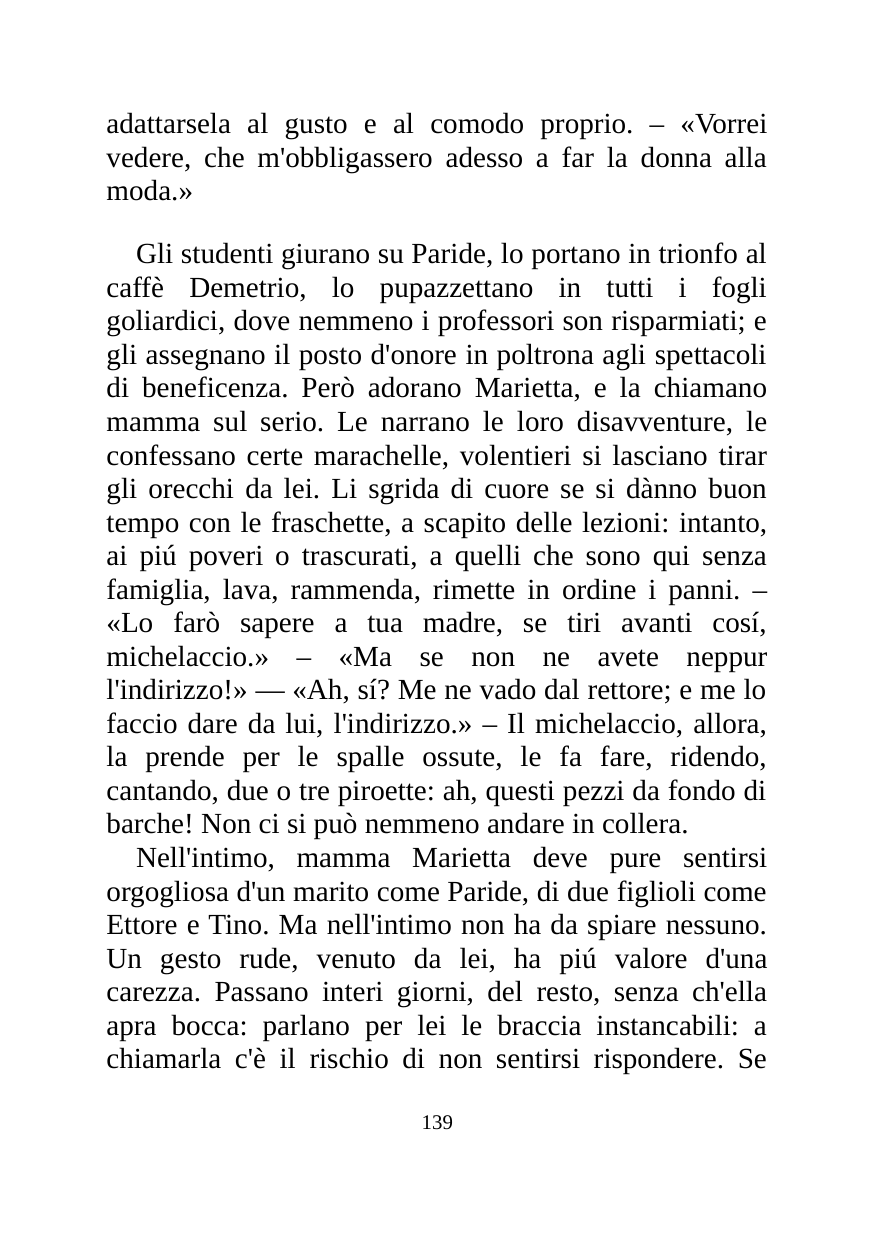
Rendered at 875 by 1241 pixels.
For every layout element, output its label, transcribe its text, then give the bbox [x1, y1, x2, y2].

text Gli studenti giurano su Paride, lo portano in trionfo al caffè Demetrio, lo pupazzettano in tutti i fogli goliardici, dove nemmeno i professori son risparmiati; e gli assegnano il posto d'onore in poltrona agli spettacoli di beneficenza. Però adorano Marietta, e la chiamano mamma sul serio. Le narrano le loro disavventure, le confessano certe marachelle, volentieri si lasciano tirar gli orecchi da lei. Li sgrida di cuore se si dànno buon tempo con le fraschette, a scapito delle lezioni: intanto, ai piú poveri o trascurati, a quelli che sono qui senza famiglia, lava, rammenda, rimette in ordine i panni. – «Lo farò sapere a tua madre, se tiri avanti cosí, michelaccio.» – «Ma se non ne avete neppur l'indirizzo!» — «Ah, sí? Me ne vado dal rettore; e me lo faccio dare da lui, l'indirizzo.» – Il michelaccio, allora, la prende per le spalle ossute, le fa fare, ridendo, cantando, due o tre piroette: ah, questi pezzi da fondo di barche! Non ci si può nemmeno andare in collera. [106, 236, 768, 840]
text Nell'intimo, mamma Marietta deve pure sentirsi orgogliosa d'un marito come Paride, di due figlioli come Ettore e Tino. Ma nell'intimo non ha da spiare nessuno. Un gesto rude, venuto da lei, ha piú valore d'una carezza. Passano interi giorni, del resto, senza ch'ella apra bocca: parlano per lei le braccia instancabili: a chiamarla c'è il rischio di non sentirsi rispondere. Se [106, 840, 768, 1075]
text adattarsela al gusto e al comodo proprio. – «Vorrei vedere, che m'obbligassero adesso a far la donna alla moda.» [106, 106, 768, 207]
